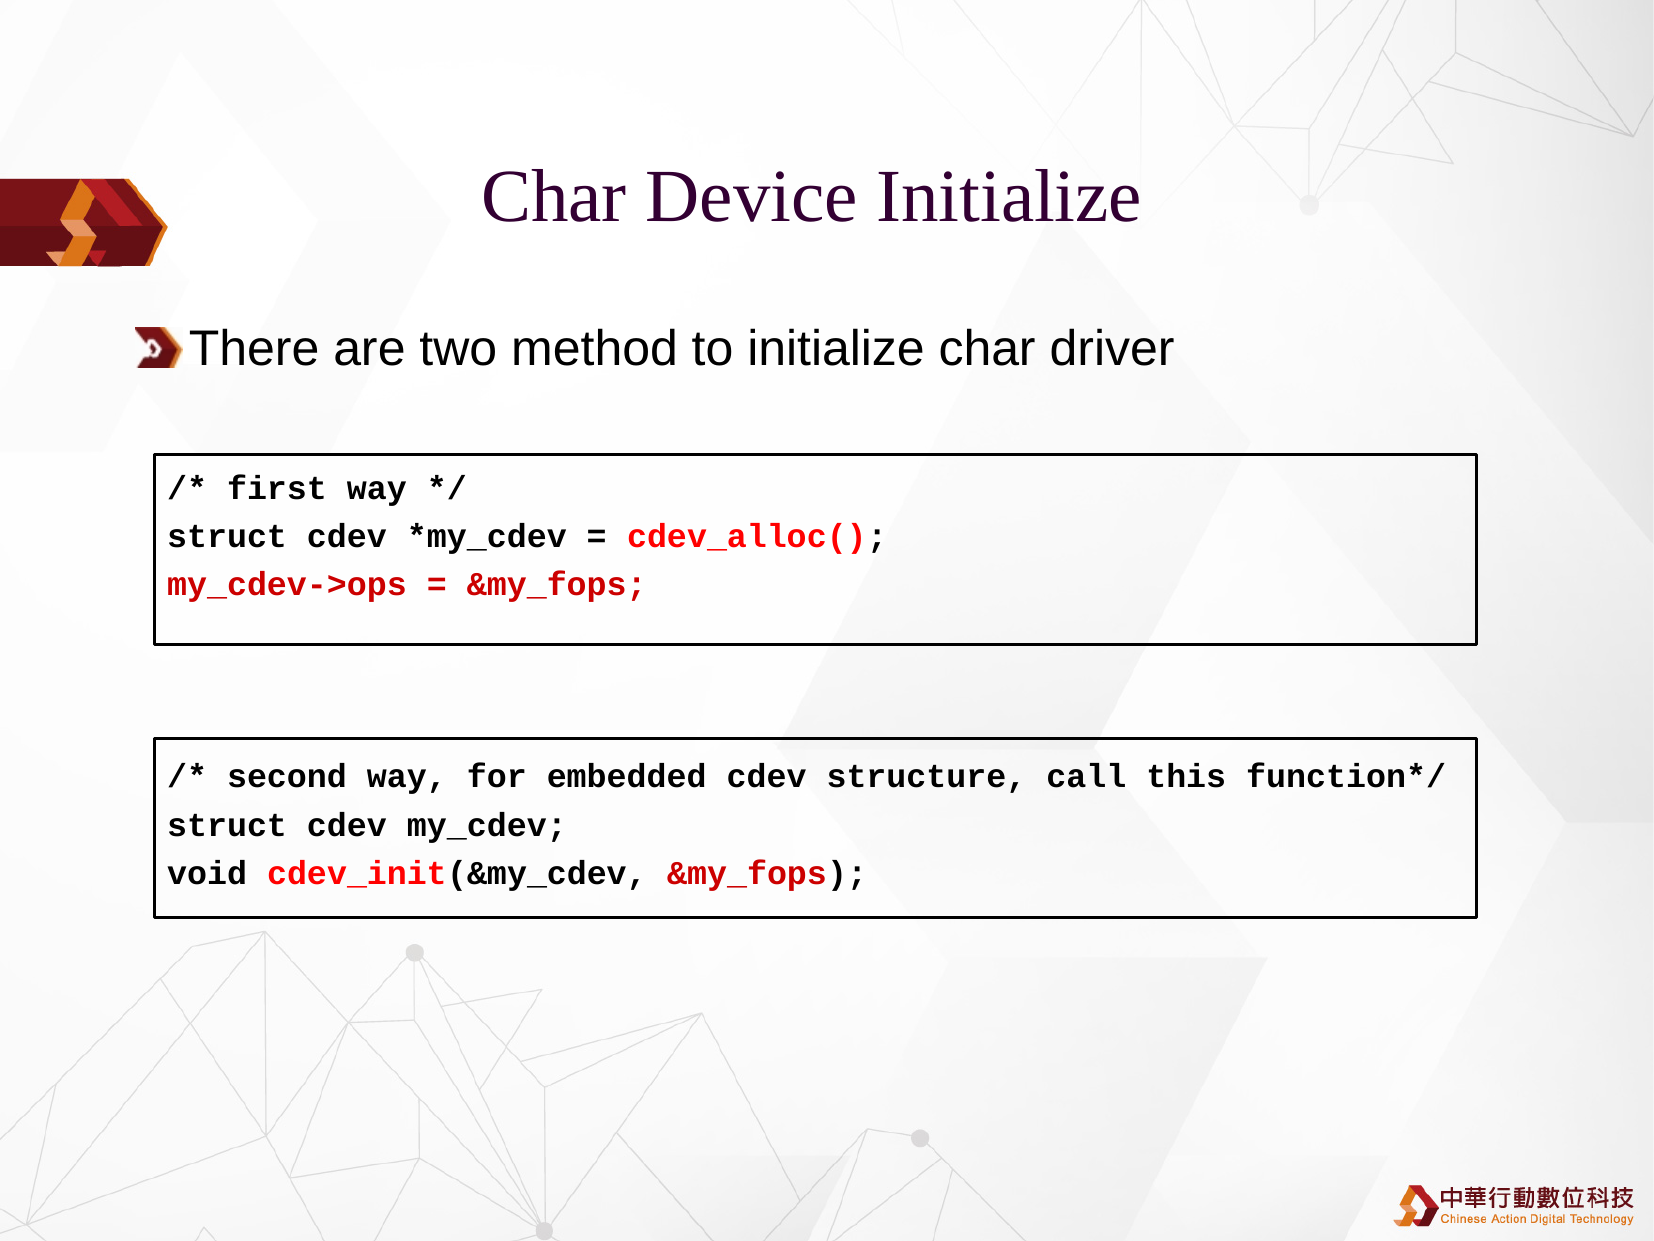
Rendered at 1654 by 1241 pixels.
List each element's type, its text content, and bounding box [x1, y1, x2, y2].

text_box /* first way */ struct cdev *my_cdev = cdev_alloc(); my_cdev->ops = &my_fops; /* second way, for embedded cdev structure, call this function*/ struct cdev my_cdev; void cdev_init(&my_cdev, &my_fops); [156, 464, 1475, 643]
picture [0, 0, 1654, 1241]
title Char Device Initialize [118, 112, 1506, 281]
list There are two method to initialize char driver [156, 456, 1475, 464]
list There are two method to initialize char driver [118, 319, 1537, 464]
text_box /* first way */ struct cdev *my_cdev = cdev_alloc(); my_cdev->ops = &my_fops; /* second way, for embedded cdev structure, call this function*/ struct cdev my_cdev; void cdev_init(&my_cdev, &my_fops); [77, 464, 1639, 985]
